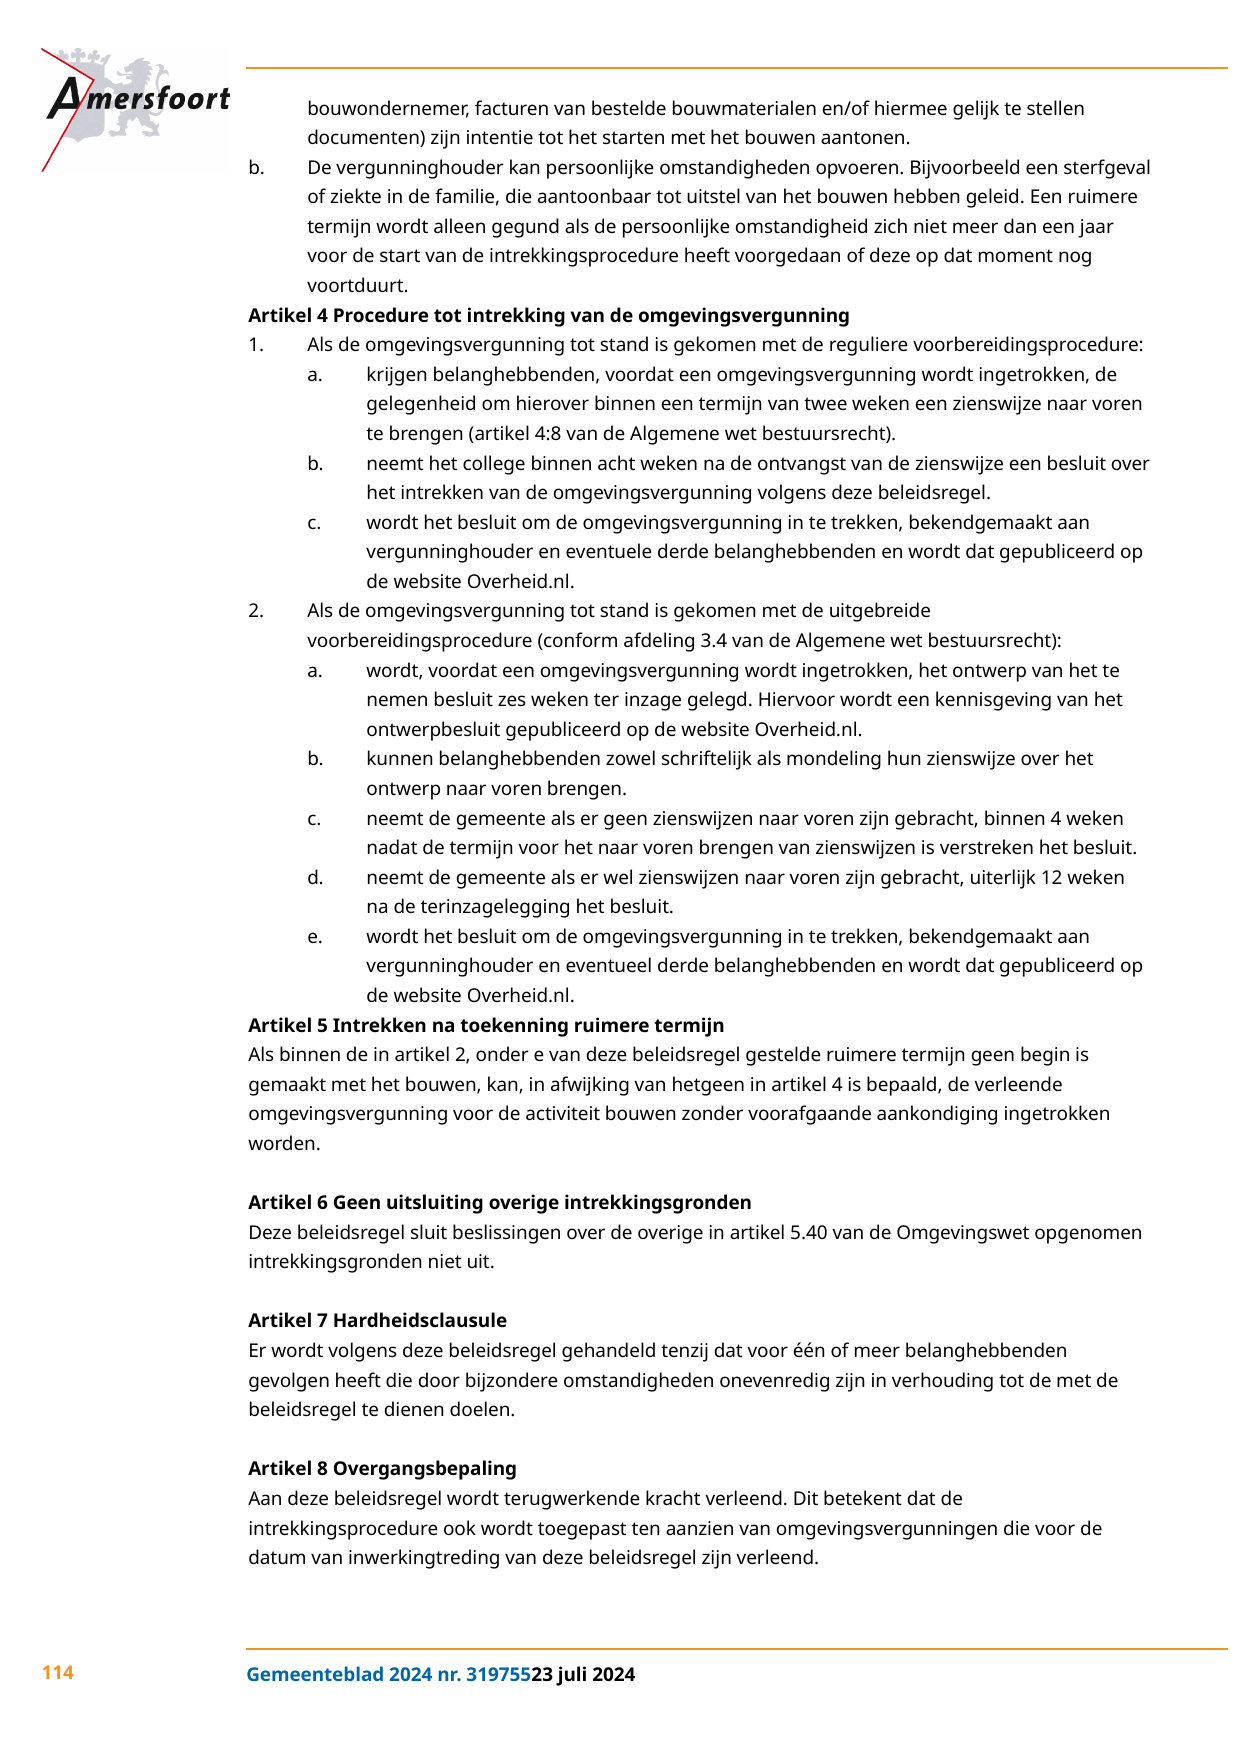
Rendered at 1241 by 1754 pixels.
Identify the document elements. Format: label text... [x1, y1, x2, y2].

list krijgen belanghebbenden, voordat een omgevingsvergunning wordt ingetrokken, de gelegenheid om hierover binnen een termijn van twee weken een zienswijze naar voren te brengen (artikel 4:8 van de Algemene wet bestuursrecht). [307, 361, 1152, 446]
text Er wordt volgens deze beleidsregel gehandeld tenzij dat voor één of meer belanghebbenden gevolgen heeft die door bijzondere omstandigheden onevenredig zijn in verhouding tot de met de beleidsregel te dienen doelen. [248, 1337, 1152, 1422]
list wordt het besluit om de omgevingsvergunning in te trekken, bekendgemaakt aan vergunninghouder en eventueel derde belanghebbenden en wordt dat gepubliceerd op de website Overheid.nl. [307, 923, 1152, 1008]
list De vergunninghouder kan persoonlijke omstandigheden opvoeren. Bijvoorbeeld een sterfgeval of ziekte in de familie, die aantoonbaar tot uitstel van het bouwen hebben geleid. Een ruimere termijn wordt alleen gegund als de persoonlijke omstandigheid zich niet meer dan een jaar voor de start van de intrekkingsprocedure heeft voorgedaan of deze op dat moment nog voortduurt. [248, 154, 1152, 298]
text Artikel 8 Overgangsbepaling [248, 1456, 1152, 1481]
text Artikel 7 Hardheidsclausule [248, 1308, 1152, 1333]
text Artikel 5 Intrekken na toekenning ruimere termijn [248, 1012, 1152, 1038]
text Deze beleidsregel sluit beslissingen over de overige in artikel 5.40 van de Omgevingswet opgenomen intrekkingsgronden niet uit. [248, 1219, 1152, 1274]
list kunnen belanghebbenden zowel schriftelijk als mondeling hun zienswijze over het ontwerp naar voren brengen. [307, 746, 1152, 801]
text Artikel 6 Geen uitsluiting overige intrekkingsgronden [248, 1189, 1152, 1215]
text Aan deze beleidsregel wordt terugwerkende kracht verleend. Dit betekent dat de intrekkingsprocedure ook wordt toegepast ten aanzien van omgevingsvergunningen die voor de datum van inwerkingtreding van deze beleidsregel zijn verleend. [248, 1485, 1152, 1570]
list bouwondernemer, facturen van bestelde bouwmaterialen en/of hiermee gelijk te stellen documenten) zijn intentie tot het starten met het bouwen aantonen. [248, 95, 1152, 150]
list neemt de gemeente als er geen zienswijzen naar voren zijn gebracht, binnen 4 weken nadat de termijn voor het naar voren brengen van zienswijzen is verstreken het besluit. [307, 805, 1152, 860]
list Als de omgevingsvergunning tot stand is gekomen met de reguliere voorbereidingsprocedure: [248, 331, 1152, 357]
picture [41, 47, 231, 172]
list neemt het college binnen acht weken na de ontvangst van de zienswijze een besluit over het intrekken van de omgevingsvergunning volgens deze beleidsregel. [307, 450, 1152, 505]
list wordt het besluit om de omgevingsvergunning in te trekken, bekendgemaakt aan vergunninghouder en eventuele derde belanghebbenden en wordt dat gepubliceerd op de website Overheid.nl. [307, 509, 1152, 594]
list Als de omgevingsvergunning tot stand is gekomen met de uitgebreide voorbereidingsprocedure (conform afdeling 3.4 van de Algemene wet bestuursrecht): [248, 598, 1152, 653]
text Artikel 4 Procedure tot intrekking van de omgevingsvergunning [248, 302, 1152, 328]
list wordt, voordat een omgevingsvergunning wordt ingetrokken, het ontwerp van het te nemen besluit zes weken ter inzage gelegd. Hiervoor wordt een kennisgeving van het ontwerpbesluit gepubliceerd op de website Overheid.nl. [307, 657, 1152, 742]
list neemt de gemeente als er wel zienswijzen naar voren zijn gebracht, uiterlijk 12 weken na de terinzagelegging het besluit. [307, 864, 1152, 919]
text Als binnen de in artikel 2, onder e van deze beleidsregel gestelde ruimere termijn geen begin is gemaakt met het bouwen, kan, in afwijking van hetgeen in artikel 4 is bepaald, de verleende omgevingsvergunning voor de activiteit bouwen zonder voorafgaande aankondiging ingetrokken worden. [248, 1041, 1152, 1156]
